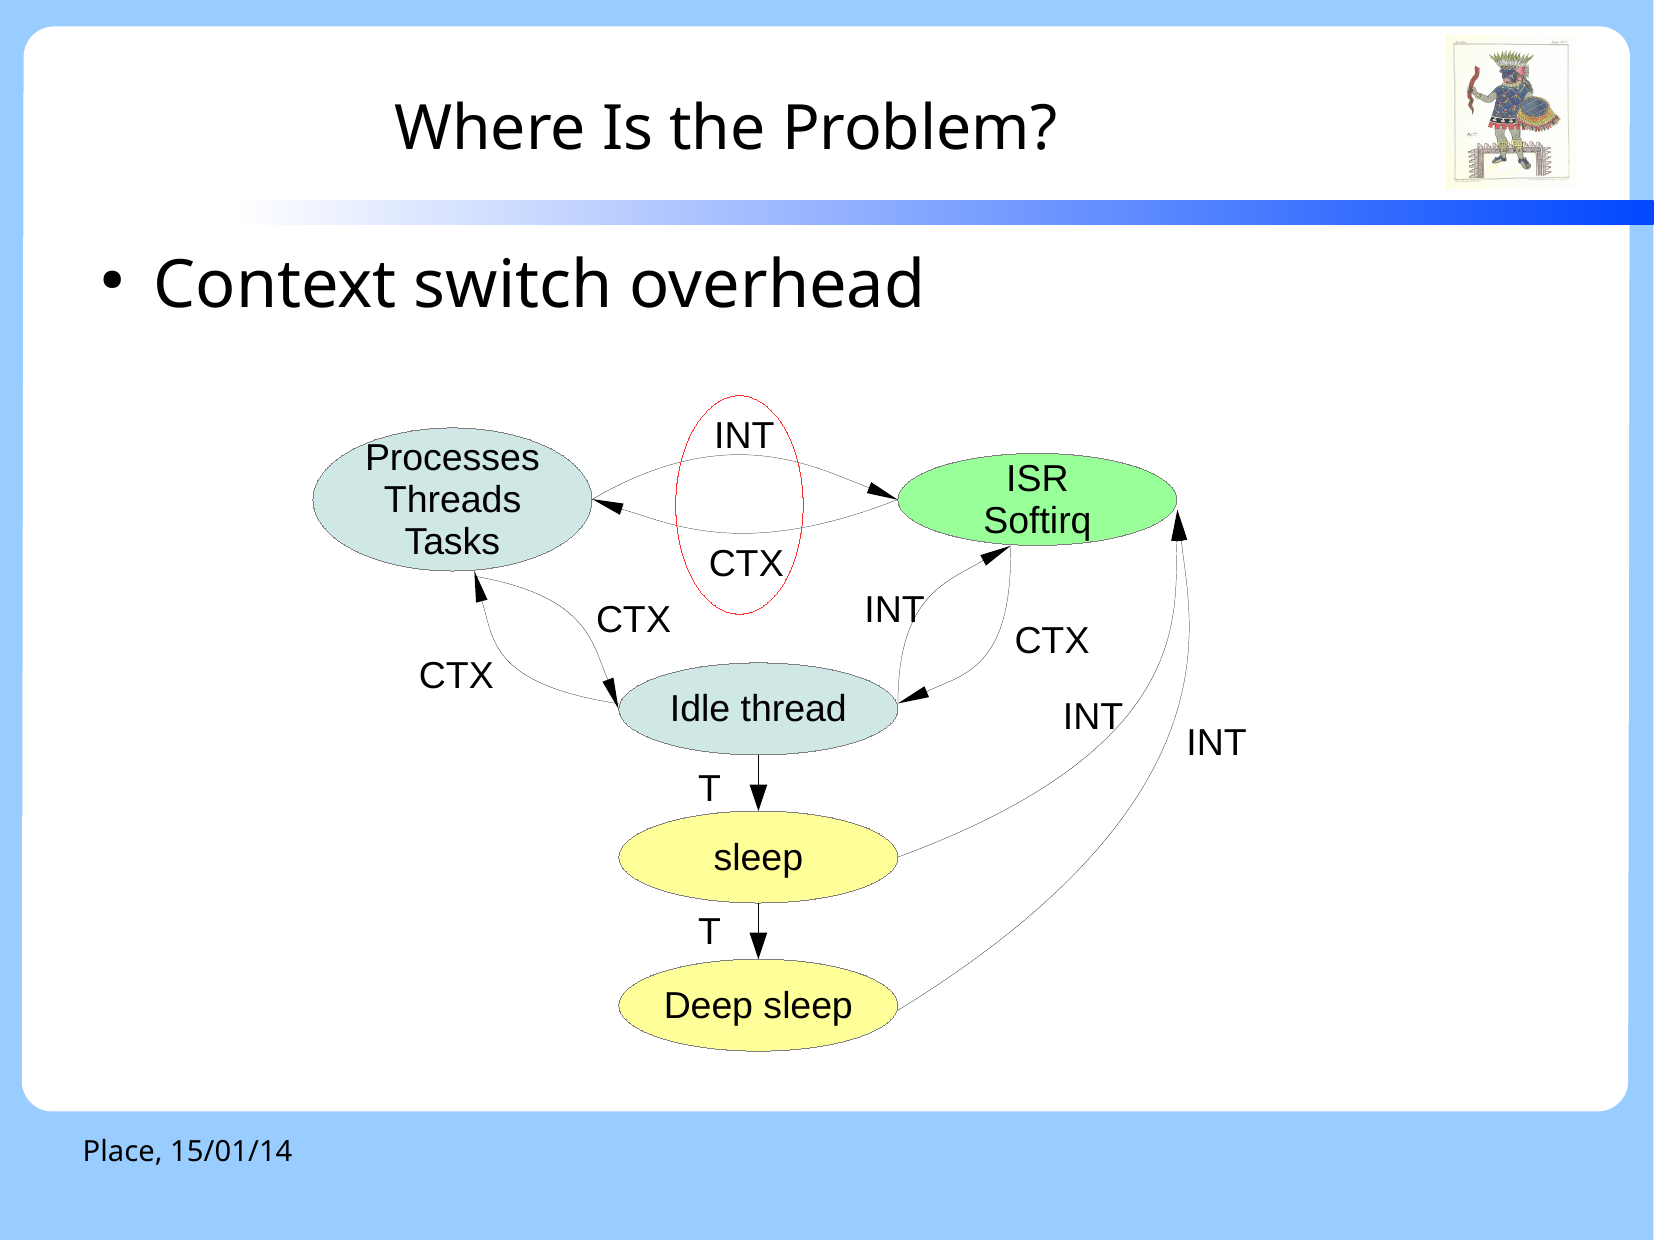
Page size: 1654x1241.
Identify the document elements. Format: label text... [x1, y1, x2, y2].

text_box CTX [581, 591, 686, 649]
text_box T [683, 903, 765, 960]
text_box INT [849, 581, 940, 638]
picture [1446, 35, 1577, 189]
title Where Is the Problem? [82, 49, 1371, 201]
text_box CTX [404, 647, 509, 705]
text_box ISR Softirq [897, 453, 1177, 546]
text_box Idle thread [618, 662, 898, 755]
text_box CTX [778, 548, 799, 593]
text_box Processes Threads Tasks [312, 427, 592, 572]
text_box T [683, 759, 765, 817]
text_box INT [699, 407, 710, 419]
text_box INT [769, 407, 790, 436]
text_box sleep [618, 811, 898, 903]
text_box Deep sleep [618, 959, 898, 1052]
list Context switch overhead [82, 236, 1571, 1055]
text_box [675, 395, 804, 615]
text_box INT [1048, 688, 1139, 746]
text_box CTX [999, 611, 1105, 669]
text_box INT [1171, 713, 1262, 771]
